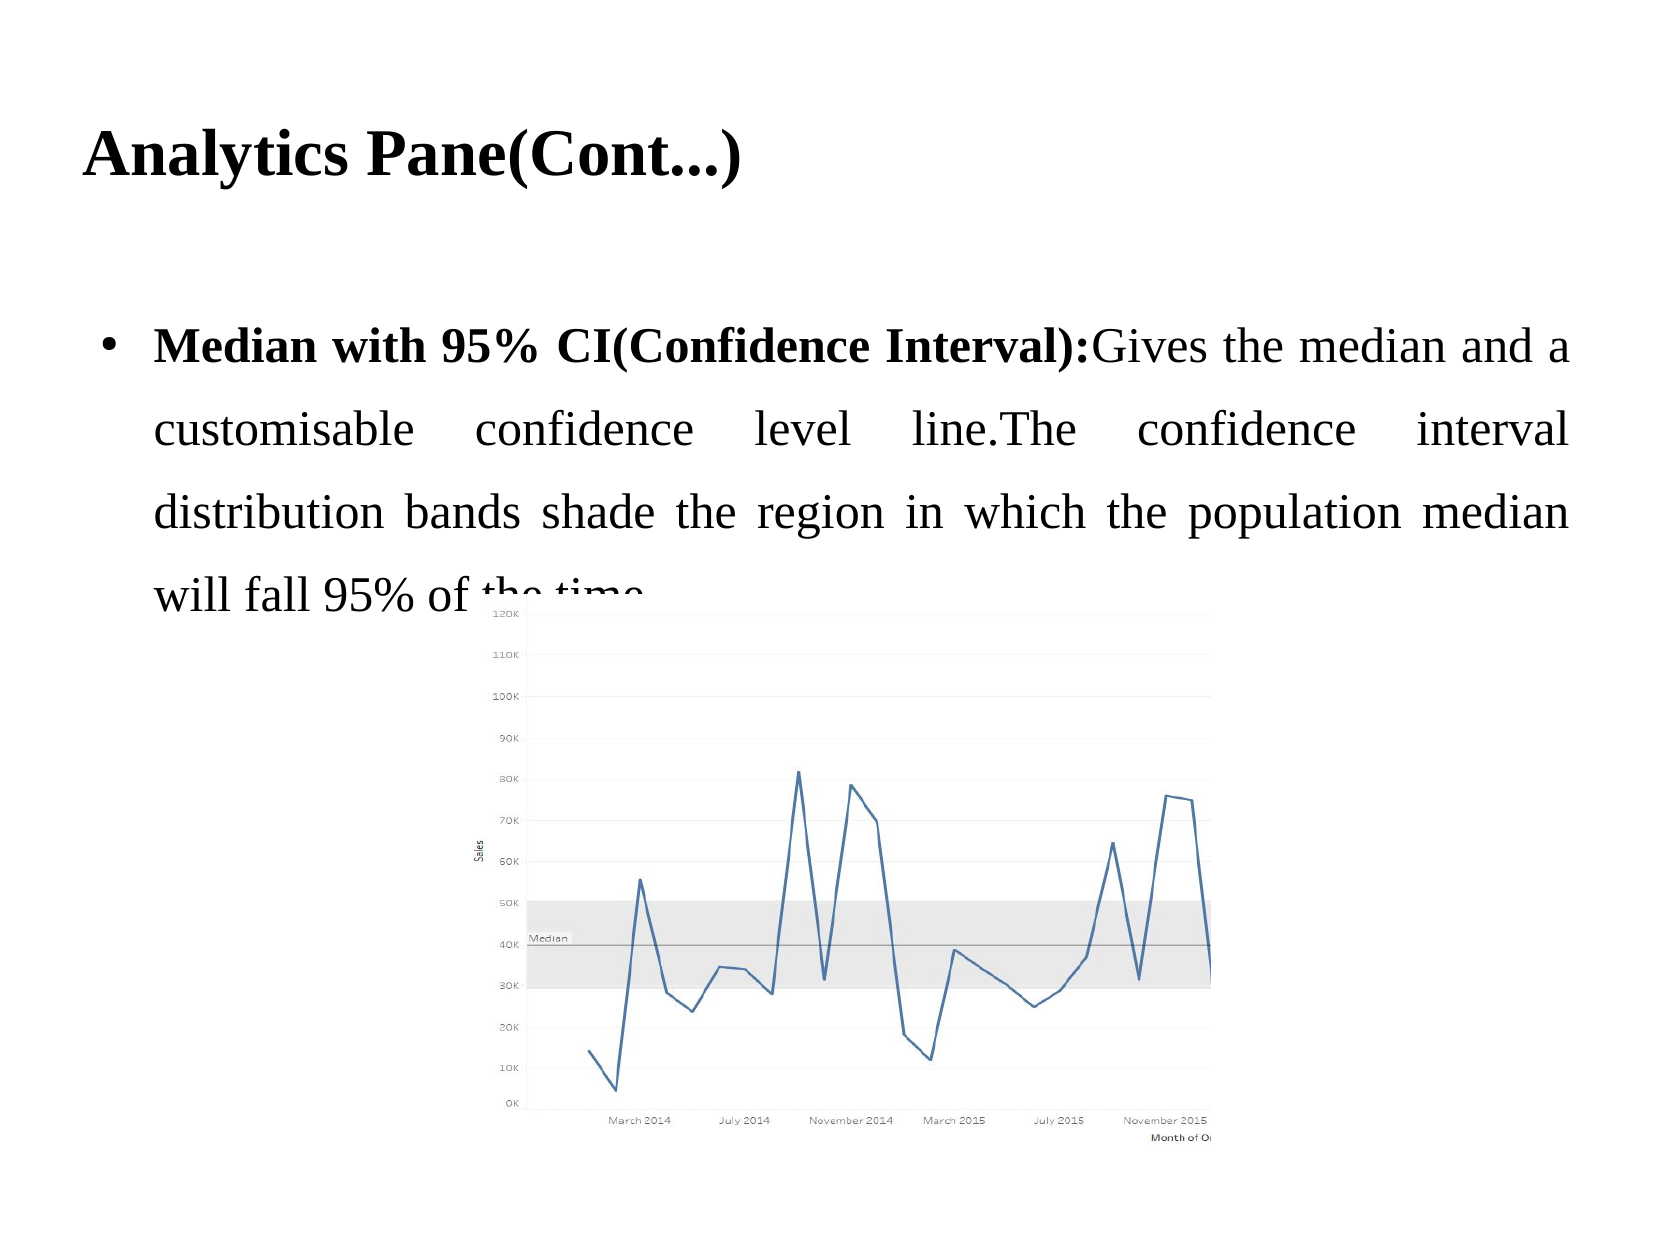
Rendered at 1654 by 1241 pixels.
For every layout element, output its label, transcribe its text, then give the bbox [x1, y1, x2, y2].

list Median with 95% CI(Confidence Interval):Gives the median and a customisable confidence level line.The confidence interval distribution bands shade the region in which the population median will fall 95% of the time. [82, 290, 1571, 1010]
picture [472, 594, 1211, 1152]
title Analytics Pane(Cont...) [82, 49, 1571, 257]
